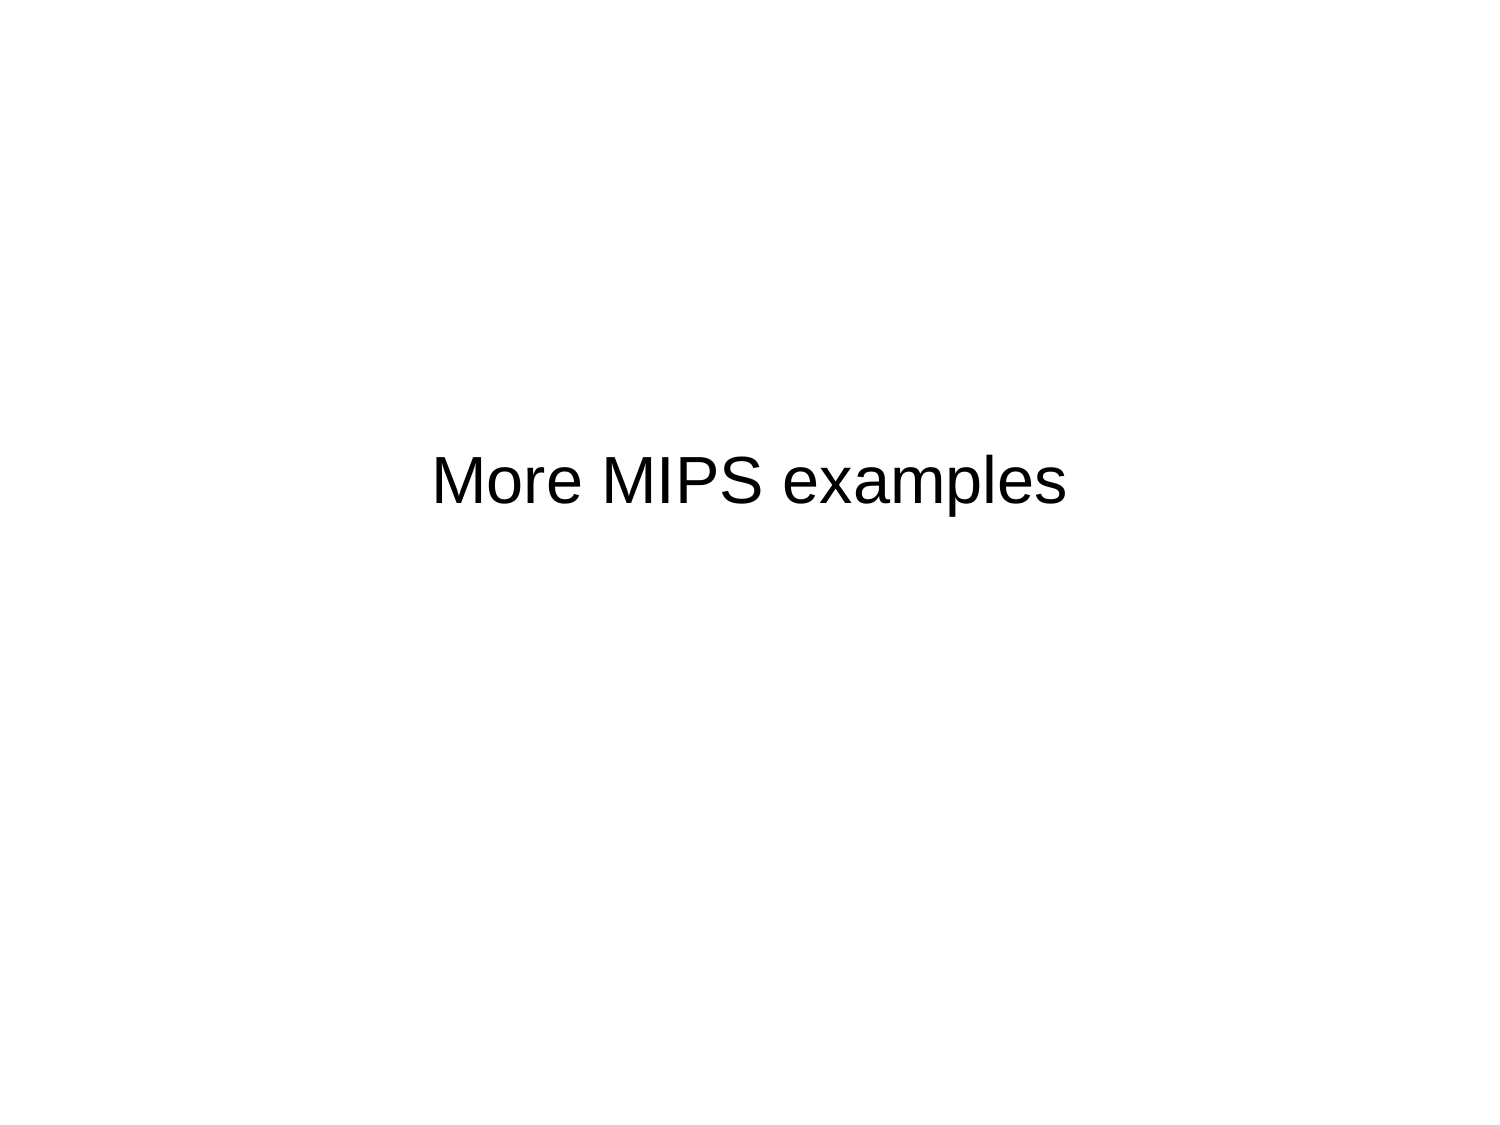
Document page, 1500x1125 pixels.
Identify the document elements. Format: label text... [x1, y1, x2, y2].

subtitle More MIPS examples [75, 44, 1425, 916]
